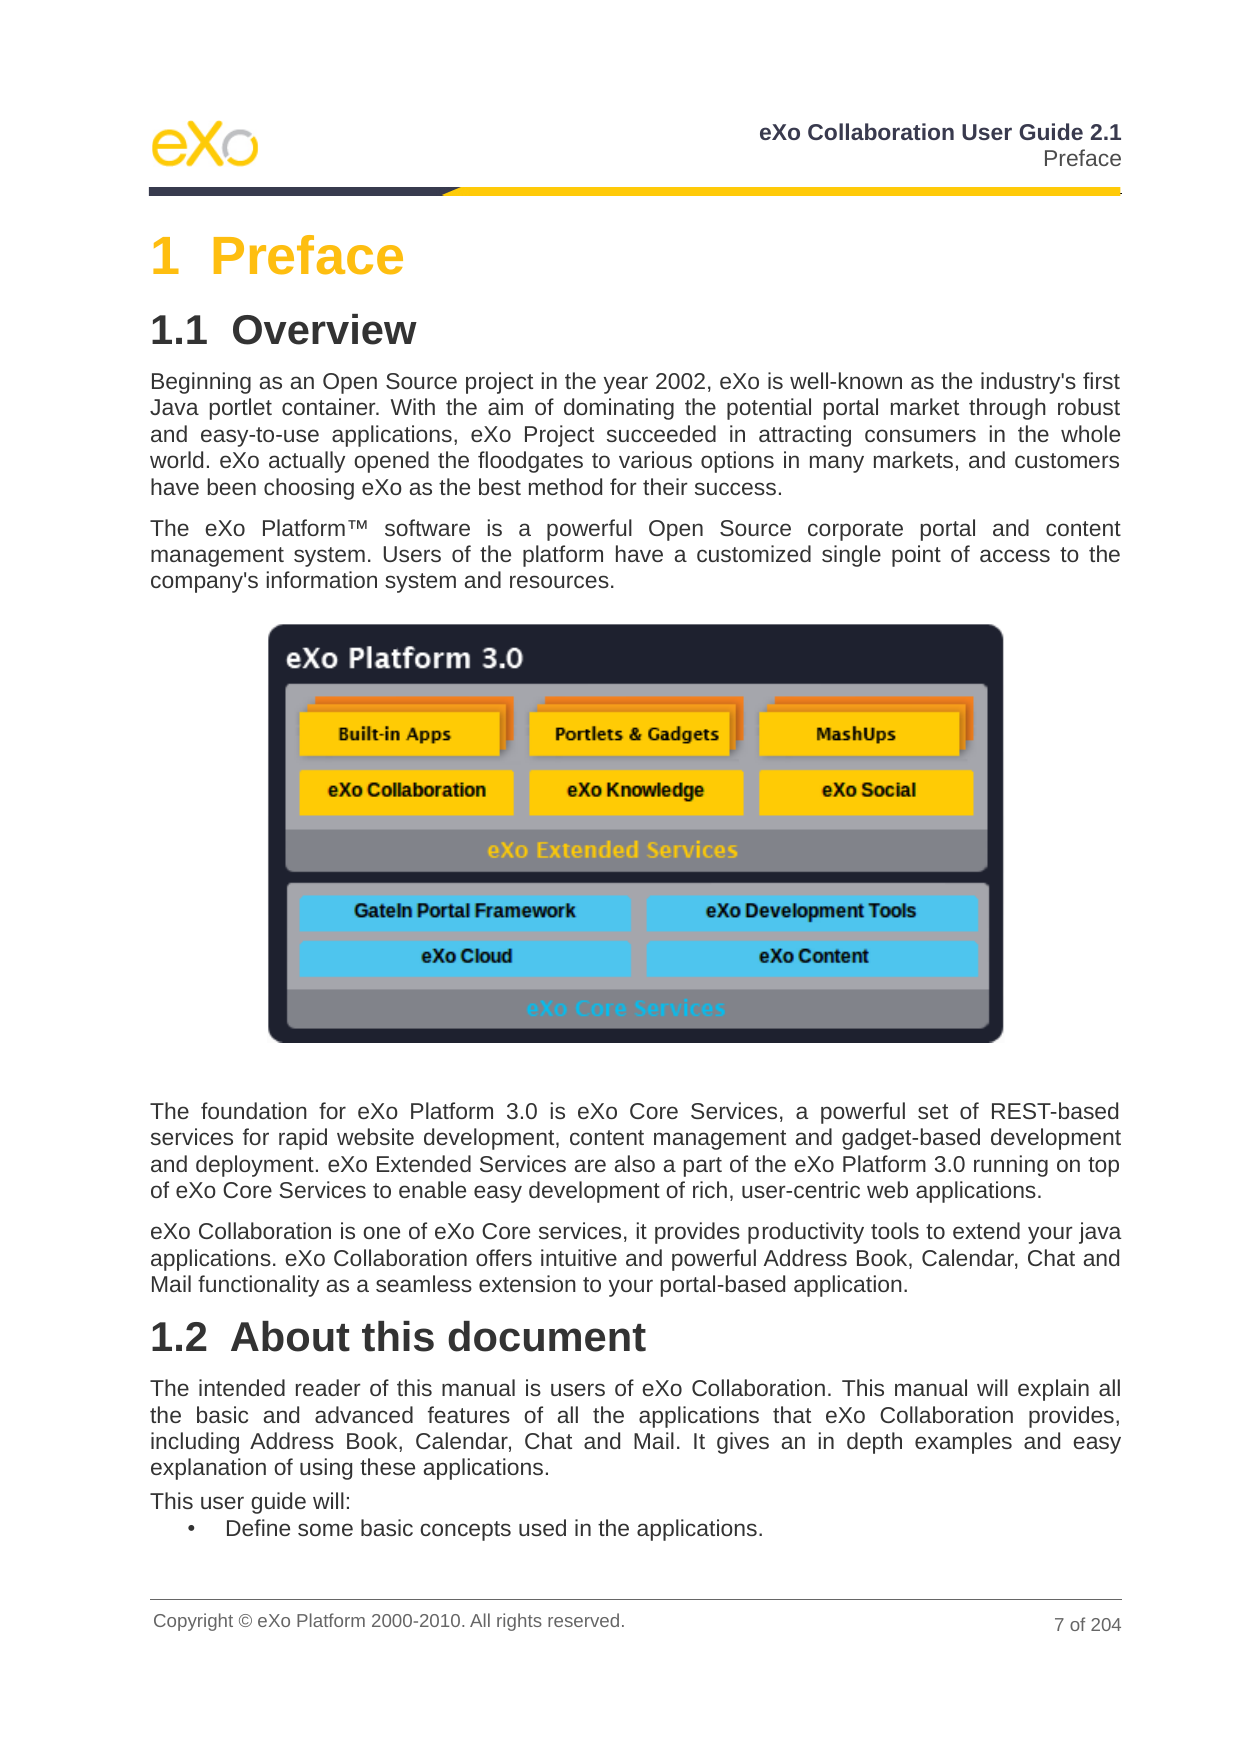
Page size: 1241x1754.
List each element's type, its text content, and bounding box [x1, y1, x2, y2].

subtitle About this document [150, 1312, 1122, 1360]
text Beginning as an Open Source project in the year 2002, eXo is well-known as the industry's first Java portlet container. With the aim of dominating the potential portal market through robust and easy-to-use applications, eXo Project succeeded in attracting consumers in the whole world. eXo actually opened the floodgates to various options in many markets, and customers have been choosing eXo as the best method for their success. [150, 368, 1122, 500]
subtitle Overview [150, 305, 1122, 353]
picture [152, 120, 259, 167]
text This user guide will: [150, 1488, 1122, 1514]
text The foundation for eXo Platform 3.0 is eXo Core Services, a powerful set of REST-based services for rapid website development, content management and gadget-based development and deployment. eXo Extended Services are also a part of the eXo Platform 3.0 running on top of eXo Core Services to enable easy development of rich, user-centric web applications. [150, 1098, 1122, 1203]
text The eXo Platform™ software is a powerful Open Source corporate portal and content management system. Users of the platform have a customized single point of access to the company's information system and resources. [150, 515, 1122, 594]
subtitle Preface [150, 223, 1122, 286]
picture [148, 187, 1121, 196]
list Define some basic concepts used in the applications. [187, 1514, 1122, 1541]
picture [267, 623, 1005, 1043]
text eXo Collaboration is one of eXo Core services, it provides productivity tools to extend your java applications. eXo Collaboration offers intuitive and powerful Address Book, Calendar, Chat and Mail functionality as a seamless extension to your portal-based application. [150, 1218, 1122, 1297]
text The intended reader of this manual is users of eXo Collaboration. This manual will explain all the basic and advanced features of all the applications that eXo Collaboration provides, including Address Book, Calendar, Chat and Mail. It gives an in depth examples and easy explanation of using these applications. [150, 1375, 1122, 1481]
